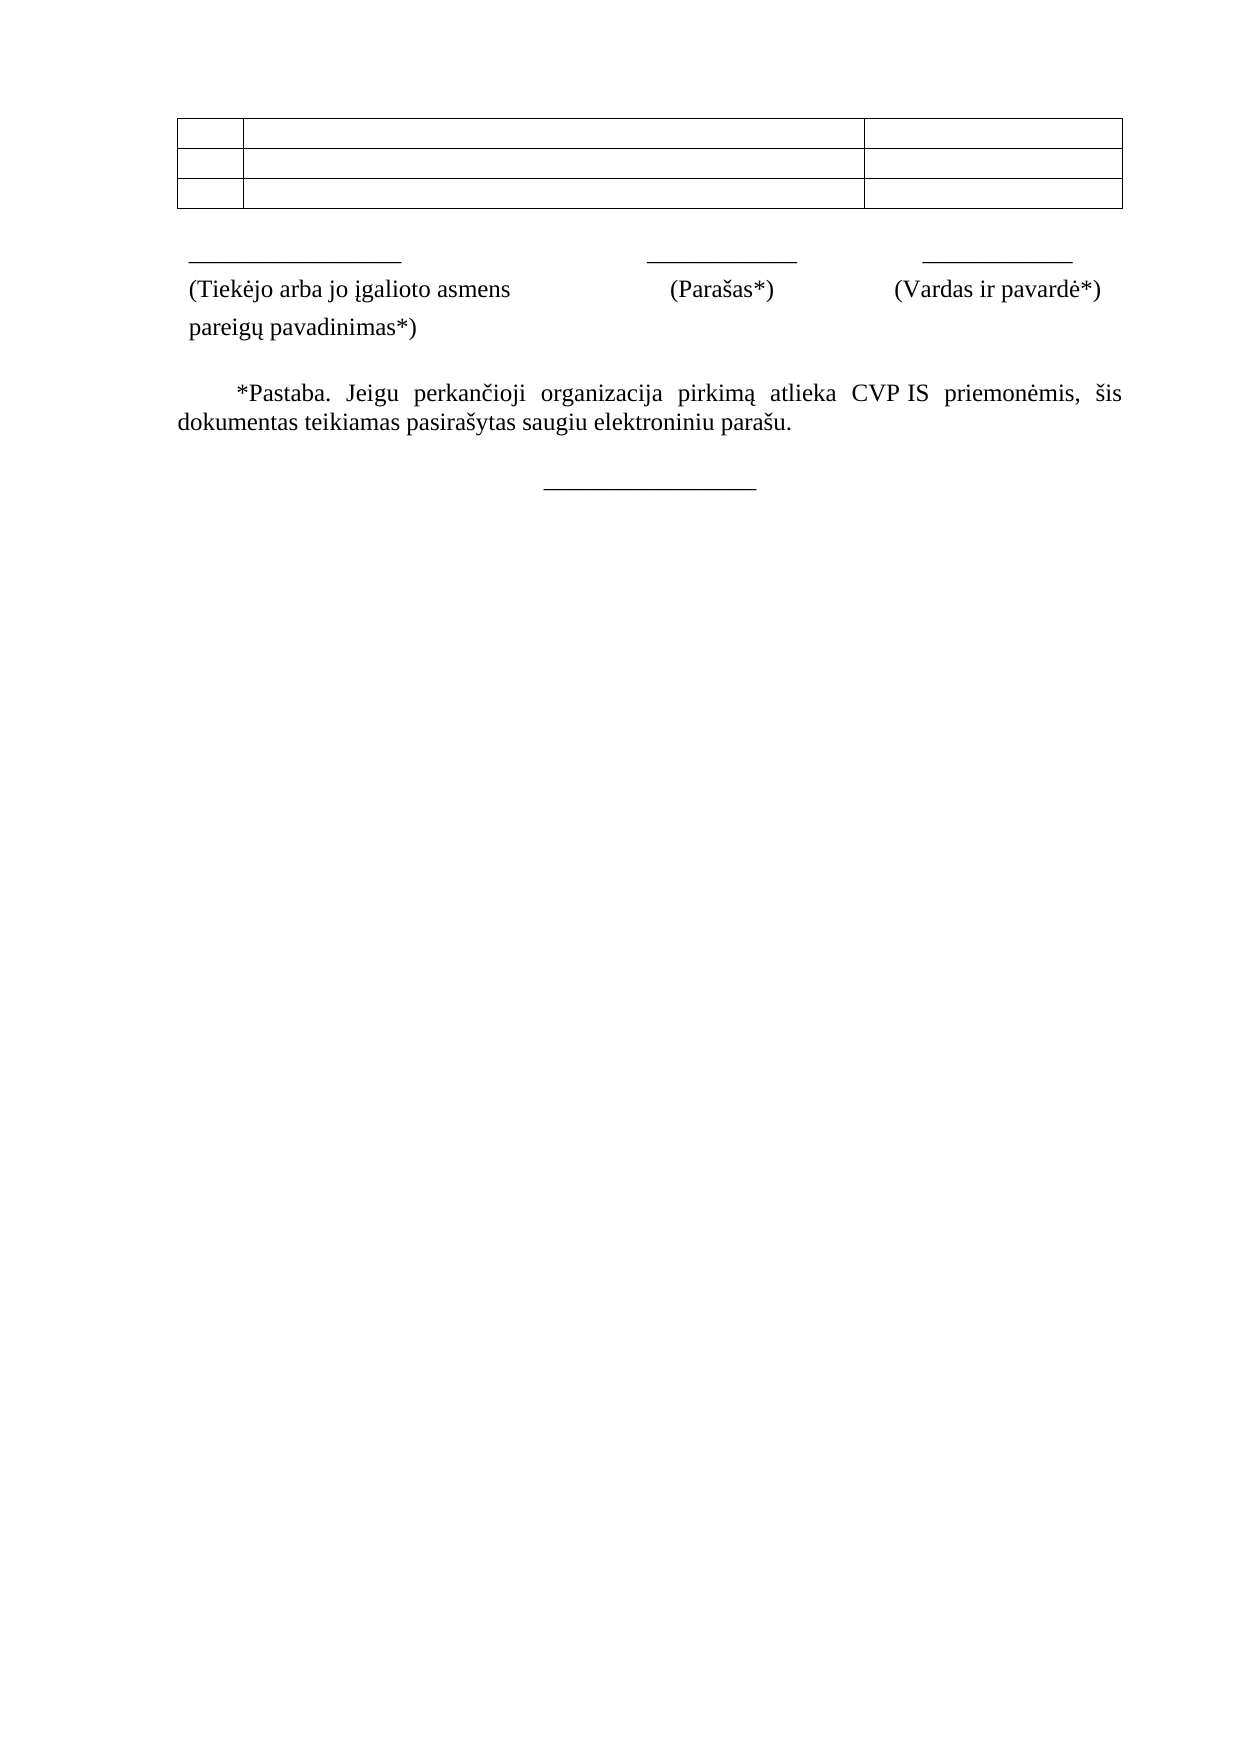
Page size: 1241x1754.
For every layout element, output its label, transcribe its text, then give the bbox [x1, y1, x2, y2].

table_cell [865, 119, 1122, 148]
table_cell [178, 149, 243, 178]
table_cell [865, 179, 1122, 207]
table_cell [244, 179, 864, 207]
table_cell [178, 119, 243, 148]
table_cell [865, 149, 1122, 178]
table_cell [244, 149, 864, 178]
table_header ____________ (Vardas ir pavardė*) [861, 237, 1133, 349]
text *Pastaba. Jeigu perkančioji organizacija pirkimą atlieka CVP IS priemonėmis, šis dokumentas teikiamas pasirašytas saugiu elektroniniu parašu. [177, 378, 1122, 435]
table_header ____________ (Parašas*) [582, 237, 861, 349]
table_cell [178, 179, 243, 207]
text _________________ [177, 464, 1122, 493]
table_cell [244, 119, 864, 148]
table_header _________________ (Tiekėjo arba jo įgalioto asmens pareigų pavadinimas*) [177, 237, 582, 349]
